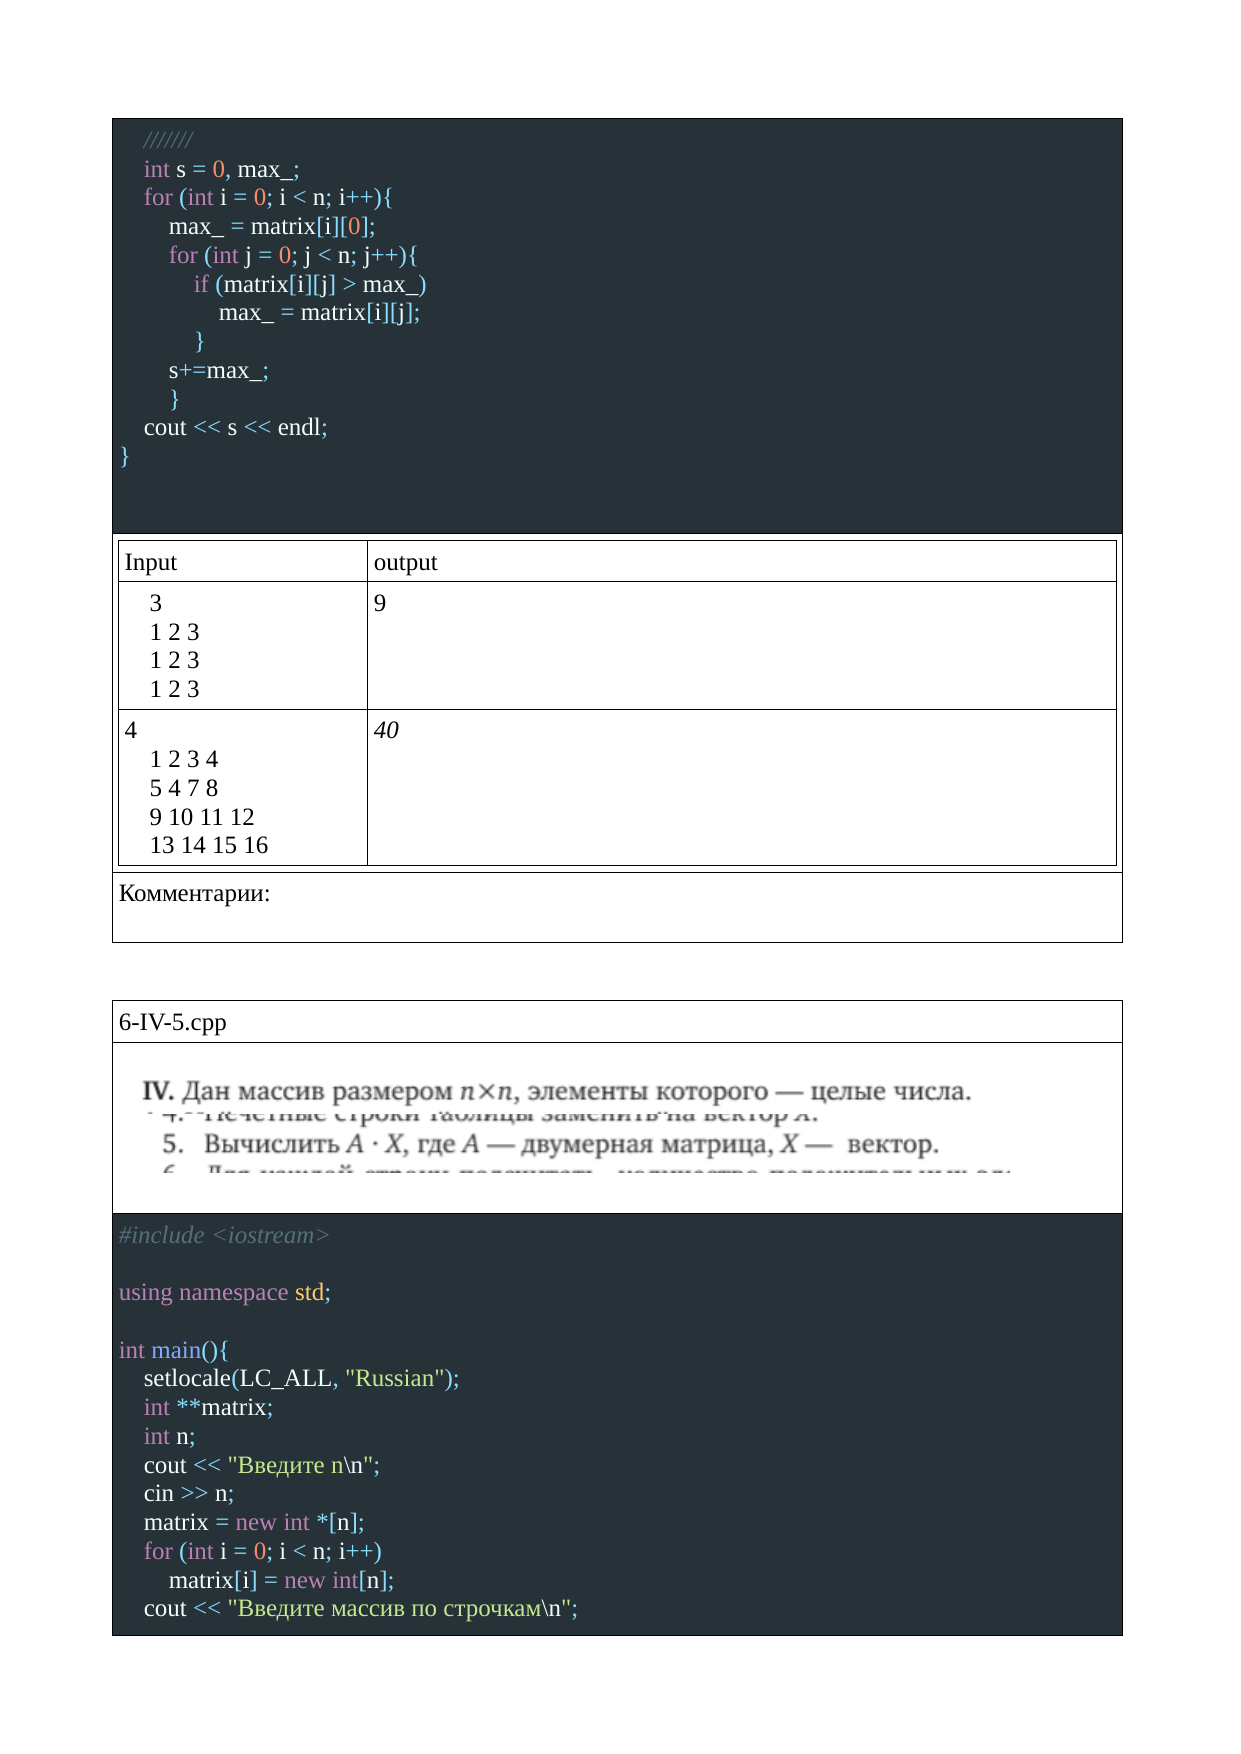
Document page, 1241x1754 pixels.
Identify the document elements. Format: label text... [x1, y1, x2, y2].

table_cell [113, 534, 1122, 872]
table_cell Комментарии: [113, 873, 1122, 942]
table_cell 9 [368, 582, 1116, 709]
table_header 6-IV-5.cpp [113, 1001, 1122, 1042]
table_header output [368, 541, 1116, 581]
table_cell /////// int s = 0, max_; for (int i = 0; i < n; i++){ max_ = matrix[i][0]; for (int j = 0; j < n; j++){ if (matrix[i][j] > max_) max_ = matrix[i][j]; } s+=max_; } cout << s << endl; } [113, 119, 1122, 533]
table_cell 40 [368, 710, 1116, 865]
table_cell #include <iostream> using namespace std; int main(){ setlocale(LC_ALL, "Russian"); int **matrix; int n; cout << "Введите n\n"; cin >> n; matrix = new int *[n]; for (int i = 0; i < n; i++) matrix[i] = new int[n]; cout << "Введите массив по строчкам\n"; [113, 1214, 1122, 1635]
table_cell 3 1 2 3 1 2 3 1 2 3 [119, 582, 367, 709]
picture [121, 1054, 1011, 1173]
table_cell [113, 1043, 1122, 1213]
table_header Input [119, 541, 367, 581]
table_cell 4 1 2 3 4 5 4 7 8 9 10 11 12 13 14 15 16 [119, 710, 367, 865]
